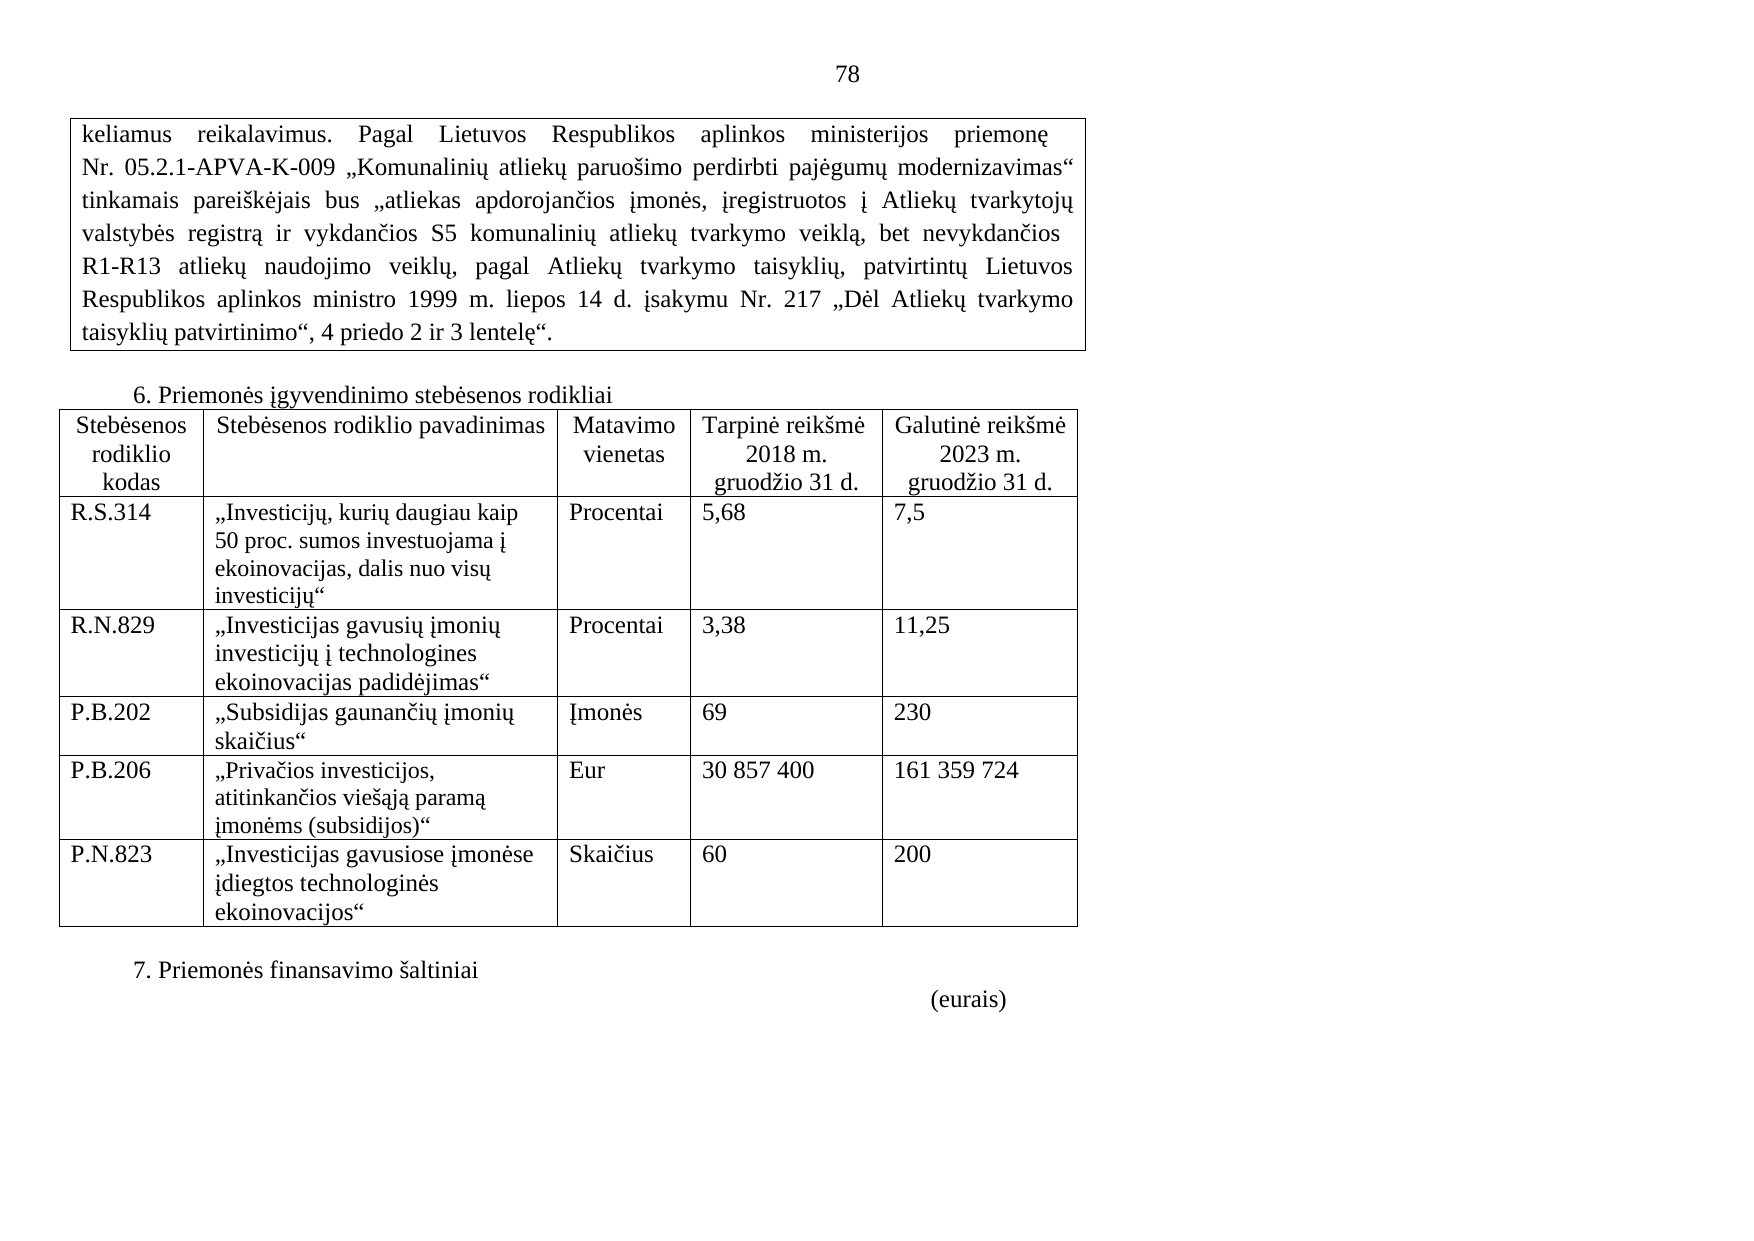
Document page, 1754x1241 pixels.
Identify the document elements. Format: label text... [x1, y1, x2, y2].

table_cell R.S.314 [60, 497, 203, 609]
table_cell 30 857 400 [691, 756, 882, 838]
table_cell „Investicijas gavusių įmonių investicijų į technologines ekoinovacijas padidėjimas“ [204, 610, 557, 696]
table_cell Procentai [558, 497, 690, 609]
table_cell 11,25 [883, 610, 1077, 696]
table_cell R.N.829 [60, 610, 203, 696]
table_header keliamus reikalavimus. Pagal Lietuvos Respublikos aplinkos ministerijos priemonę Nr. 05.2.1-APVA-K-009 „Komunalinių atliekų paruošimo perdirbti pajėgumų modernizavimas“ tinkamais pareiškėjais bus „atliekas apdorojančios įmonės, įregistruotos į Atliekų tvarkytojų valstybės registrą ir vykdančios S5 komunalinių atliekų tvarkymo veiklą, bet nevykdančios R1-R13 atliekų naudojimo veiklų, pagal Atliekų tvarkymo taisyklių, patvirtintų Lietuvos Respublikos aplinkos ministro 1999 m. liepos 14 d. įsakymu Nr. 217 „Dėl Atliekų tvarkymo taisyklių patvirtinimo“, 4 priedo 2 ir 3 lentelę“. [71, 119, 1085, 350]
table_cell Įmonės [558, 697, 690, 754]
table_cell 69 [691, 697, 882, 754]
table_cell „Investicijas gavusiose įmonėse įdiegtos technologinės ekoinovacijos“ [204, 840, 557, 926]
table_cell P.B.202 [60, 697, 203, 754]
table_cell 230 [883, 697, 1077, 754]
table_header Stebėsenos rodiklio pavadinimas [204, 410, 557, 496]
table_cell 161 359 724 [883, 756, 1077, 838]
table_header Tarpinė reikšmė 2018 m. gruodžio 31 d. [691, 410, 882, 496]
table_cell Procentai [558, 610, 690, 696]
table_header Galutinė reikšmė 2023 m. gruodžio 31 d. [883, 410, 1077, 496]
table_cell 5,68 [691, 497, 882, 609]
table_cell P.N.823 [60, 840, 203, 926]
table_cell 3,38 [691, 610, 882, 696]
table_cell Eur [558, 756, 690, 838]
table_cell Skaičius [558, 840, 690, 926]
table_cell „Privačios investicijos, atitinkančios viešąją paramą įmonėms (subsidijos)“ [204, 756, 557, 838]
table_cell P.B.206 [60, 756, 203, 838]
table_cell 200 [883, 840, 1077, 926]
table_cell „Subsidijas gaunančių įmonių skaičius“ [204, 697, 557, 754]
text 6. Priemonės įgyvendinimo stebėsenos rodikliai [59, 380, 1636, 409]
text (eurais) [59, 984, 1358, 1013]
table_header Stebėsenos rodiklio kodas [60, 410, 203, 496]
table_header Matavimo vienetas [558, 410, 690, 496]
table_cell 7,5 [883, 497, 1077, 609]
table_cell 60 [691, 840, 882, 926]
table_cell „Investicijų, kurių daugiau kaip 50 proc. sumos investuojama į ekoinovacijas, dalis nuo visų investicijų“ [204, 497, 557, 609]
text 7. Priemonės finansavimo šaltiniai [133, 956, 1636, 984]
